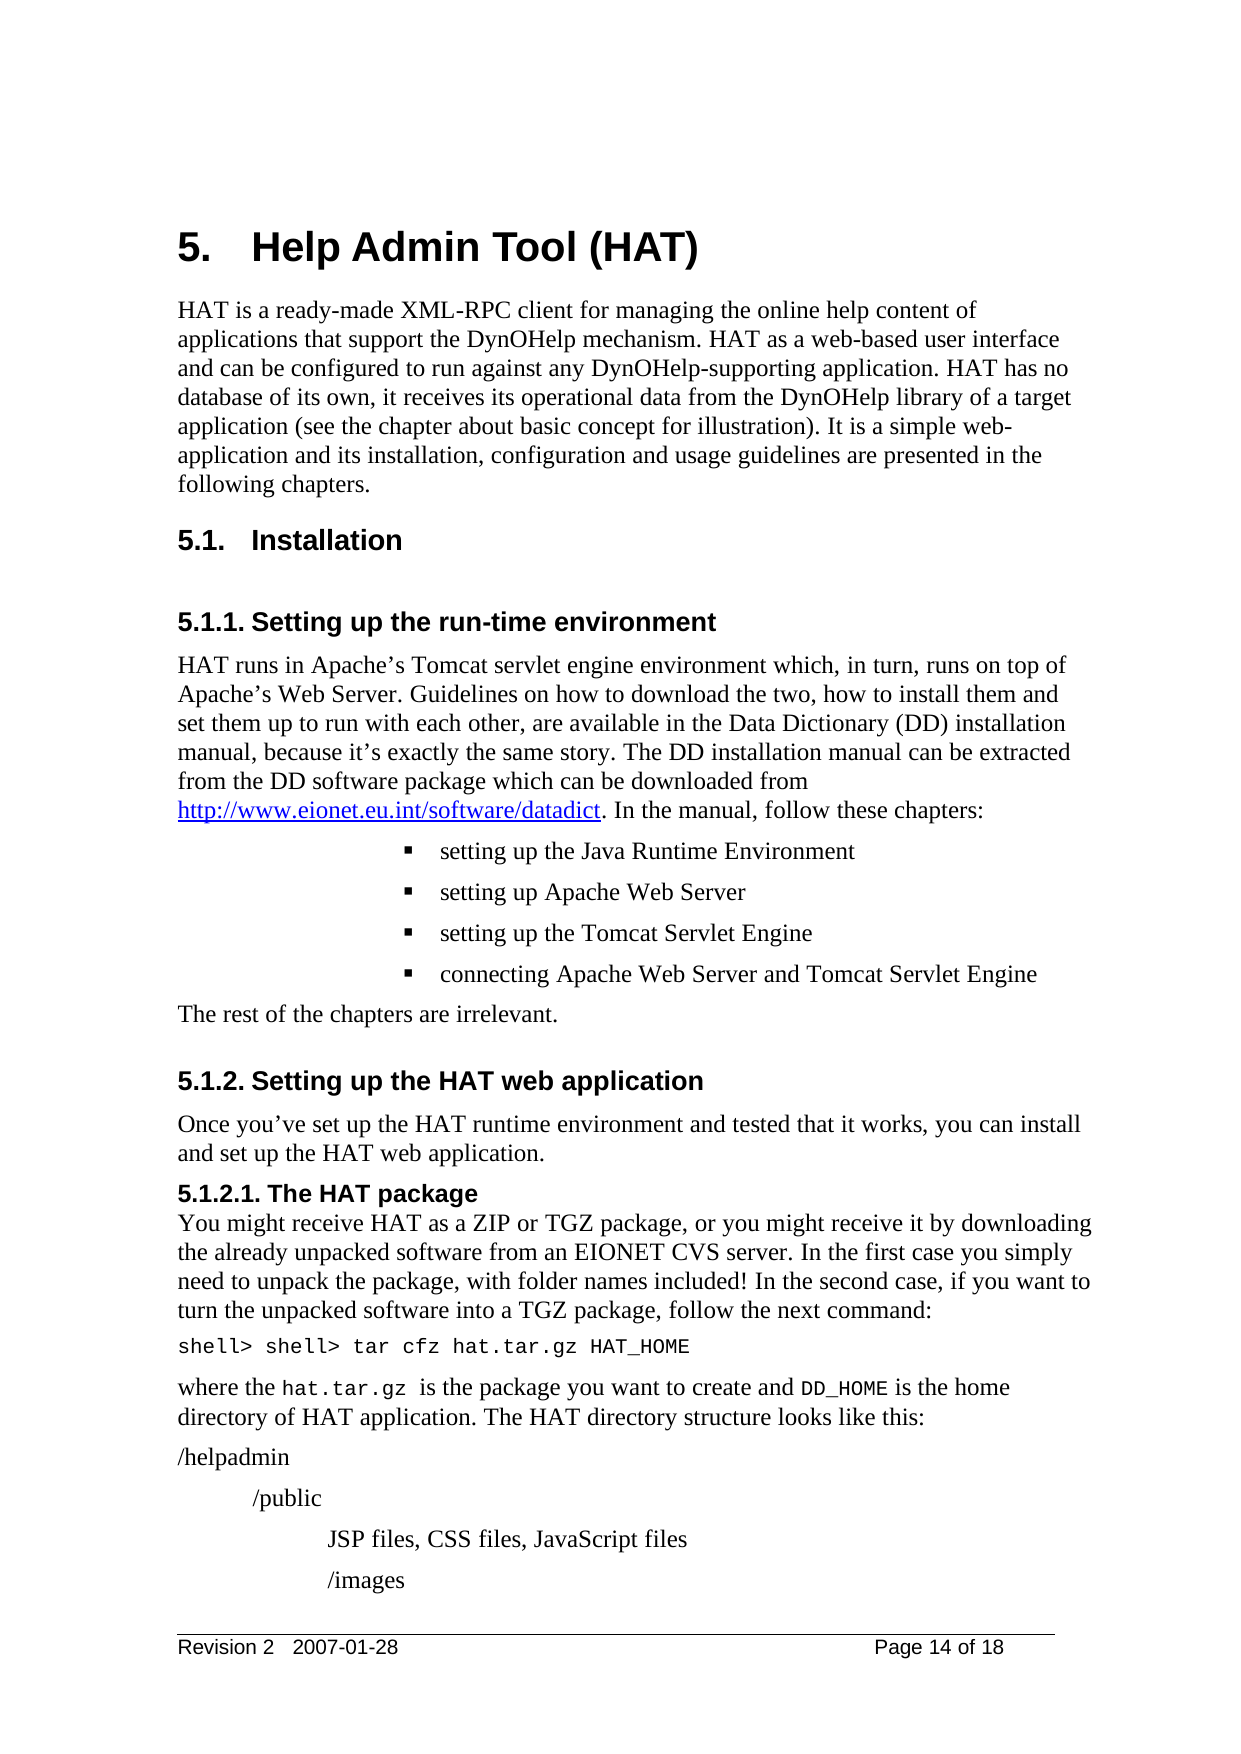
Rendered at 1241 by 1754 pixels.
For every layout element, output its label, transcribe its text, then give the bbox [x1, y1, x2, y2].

text JSP files, CSS files, JavaScript files [177, 1524, 1092, 1553]
text where the hat.tar.gz is the package you want to create and DD_HOME is the home directory of HAT application. The HAT directory structure looks like this: [177, 1371, 1092, 1431]
subtitle The HAT package [177, 1179, 1092, 1208]
list setting up the Java Runtime Environment [402, 836, 1092, 865]
subtitle Installation [177, 523, 1092, 557]
text HAT is a ready-made XML-RPC client for managing the online help content of applications that support the DynOHelp mechanism. HAT as a web-based user interface and can be configured to run against any DynOHelp-supporting application. HAT has no database of its own, it receives its operational data from the DynOHelp library of a target application (see the chapter about basic concept for illustration). It is a simple web-application and its installation, configuration and usage guidelines are presented in the following chapters. [177, 295, 1092, 498]
text /public [177, 1483, 1092, 1512]
text Once you’ve set up the HAT runtime environment and tested that it works, you can install and set up the HAT web application. [177, 1109, 1092, 1167]
list connecting Apache Web Server and Tomcat Servlet Engine [402, 958, 1092, 988]
text shell> shell> tar cfz hat.tar.gz HAT_HOME [177, 1336, 1092, 1360]
subtitle Help Admin Tool (HAT) [177, 222, 1092, 270]
text /images [177, 1565, 1092, 1594]
subtitle Setting up the run-time environment [177, 606, 1092, 637]
text The rest of the chapters are irrelevant. [177, 999, 1092, 1028]
text /helpadmin [177, 1442, 1092, 1471]
list setting up the Tomcat Servlet Engine [402, 918, 1092, 947]
subtitle Setting up the HAT web application [177, 1065, 1092, 1096]
text HAT runs in Apache’s Tomcat servlet engine environment which, in turn, runs on top of Apache’s Web Server. Guidelines on how to download the two, how to install them and set them up to run with each other, are available in the Data Dictionary (DD) installation manual, because it’s exactly the same story. The DD installation manual can be extracted from the DD software package which can be downloaded from http://www.eionet.eu.int/software/datadict. In the manual, follow these chapters: [177, 650, 1092, 824]
list setting up Apache Web Server [402, 877, 1092, 906]
text You might receive HAT as a ZIP or TGZ package, or you might receive it by downloading the already unpacked software from an EIONET CVS server. In the first case you simply need to unpack the package, with folder names included! In the second case, if you want to turn the unpacked software into a TGZ package, follow the next command: [177, 1208, 1092, 1324]
